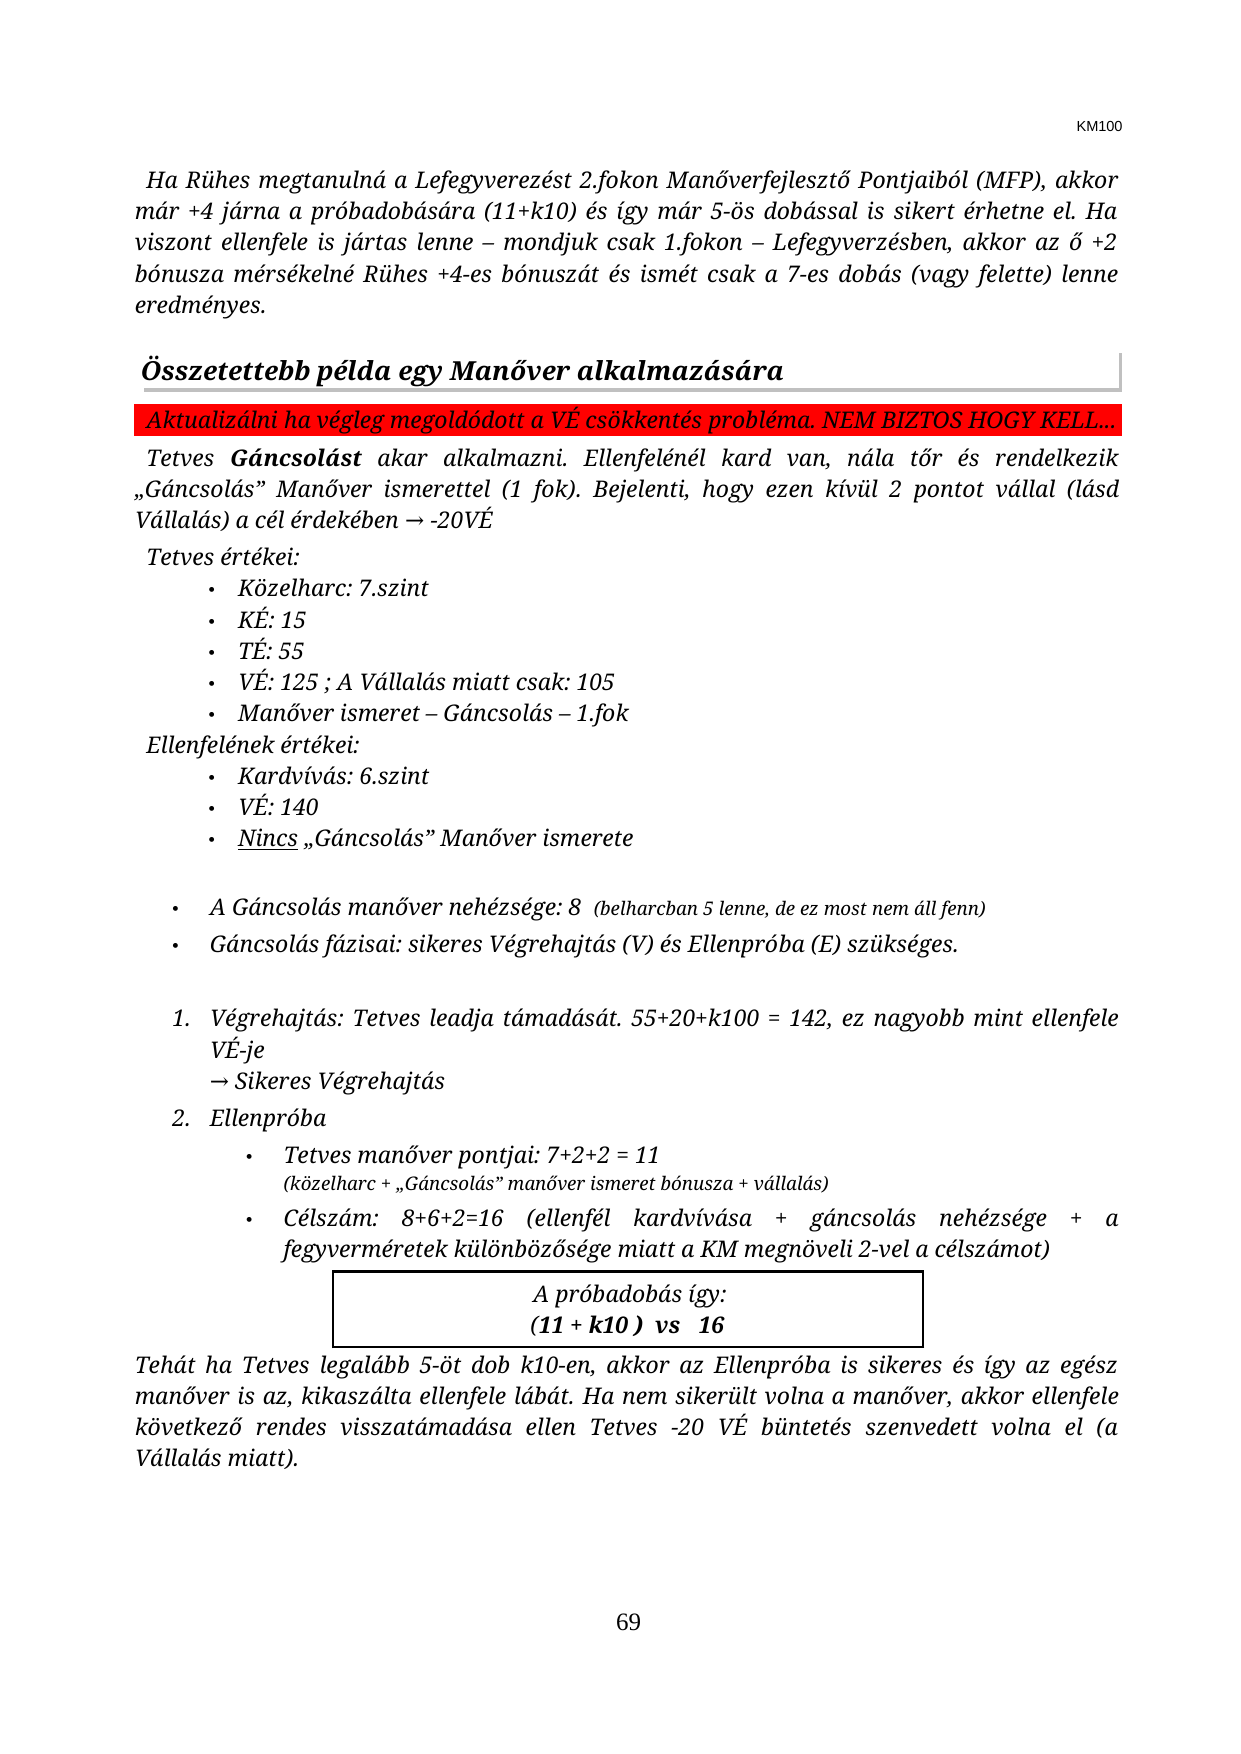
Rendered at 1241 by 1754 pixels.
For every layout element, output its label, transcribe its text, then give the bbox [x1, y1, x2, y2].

table_header A próbadobás így: (11 + k10 ) vs 16 [334, 1273, 922, 1346]
list Végrehajtás: Tetves leadja támadását. 55+20+k100 = 142, ez nagyobb mint ellenfele VÉ-je → Sikeres Végrehajtás [172, 1002, 1122, 1096]
list Gáncsolás fázisai: sikeres Végrehajtás (V) és Ellenpróba (E) szükséges. [172, 928, 1122, 959]
list Célszám: 8+6+2=16 (ellenfél kardvívása + gáncsolás nehézsége + a fegyverméretek különbözősége miatt a KM megnöveli 2-vel a célszámot) [246, 1202, 1122, 1264]
list Közelharc: 7.szint [208, 572, 1122, 604]
list KÉ: 15 [208, 604, 1122, 635]
text Tetves Gáncsolást akar alkalmazni. Ellenfelénél kard van, nála tőr és rendelkezik „Gáncsolás” Manőver ismerettel (1 fok). Bejelenti, hogy ezen kívül 2 pontot vállal (lásd Vállalás) a cél érdekében → -20VÉ [134, 441, 1122, 535]
list Kardvívás: 6.szint [208, 760, 1122, 791]
list A Gáncsolás manőver nehézsége: 8 (belharcban 5 lenne, de ez most nem áll fenn) [172, 891, 1122, 922]
list TÉ: 55 [208, 635, 1122, 666]
text Tehát ha Tetves legalább 5-öt dob k10-en, akkor az Ellenpróba is sikeres és így az egész manőver is az, kikaszálta ellenfele lábát. Ha nem sikerült volna a manőver, akkor ellenfele következő rendes visszatámadása ellen Tetves -20 VÉ büntetés szenvedett volna el (a Vállalás miatt). [134, 1348, 1122, 1473]
list Tetves manőver pontjai: 7+2+2 = 11 (közelharc + „Gáncsolás” manőver ismeret bónusza + vállalás) [246, 1139, 1122, 1196]
text Aktualizálni ha végleg megoldódott a VÉ csökkentés probléma. NEM BIZTOS HOGY KELL... [134, 404, 1122, 436]
text Ha Rühes megtanulná a Lefegyverezést 2.fokon Manőverfejlesztő Pontjaiból (MFP), akkor már +4 járna a próbadobására (11+k10) és így már 5-ös dobással is sikert érhetne el. Ha viszont ellenfele is jártas lenne – mondjuk csak 1.fokon – Lefegyverzésben, akkor az ő +2 bónusza mérsékelné Rühes +4-es bónuszát és ismét csak a 7-es dobás (vagy felette) lenne eredményes. [134, 164, 1122, 320]
list VÉ: 125 ; A Vállalás miatt csak: 105 [208, 666, 1122, 697]
list Manőver ismeret – Gáncsolás – 1.fok [208, 697, 1122, 729]
list Ellenpróba [172, 1102, 1122, 1133]
list VÉ: 140 [208, 791, 1122, 822]
text Tetves értékei: [134, 541, 1122, 572]
list Nincs „Gáncsolás” Manőver ismerete [208, 822, 1122, 854]
text Ellenfelének értékei: [134, 729, 1122, 760]
subtitle Összetettebb példa egy Manőver alkalmazására [140, 353, 1118, 388]
